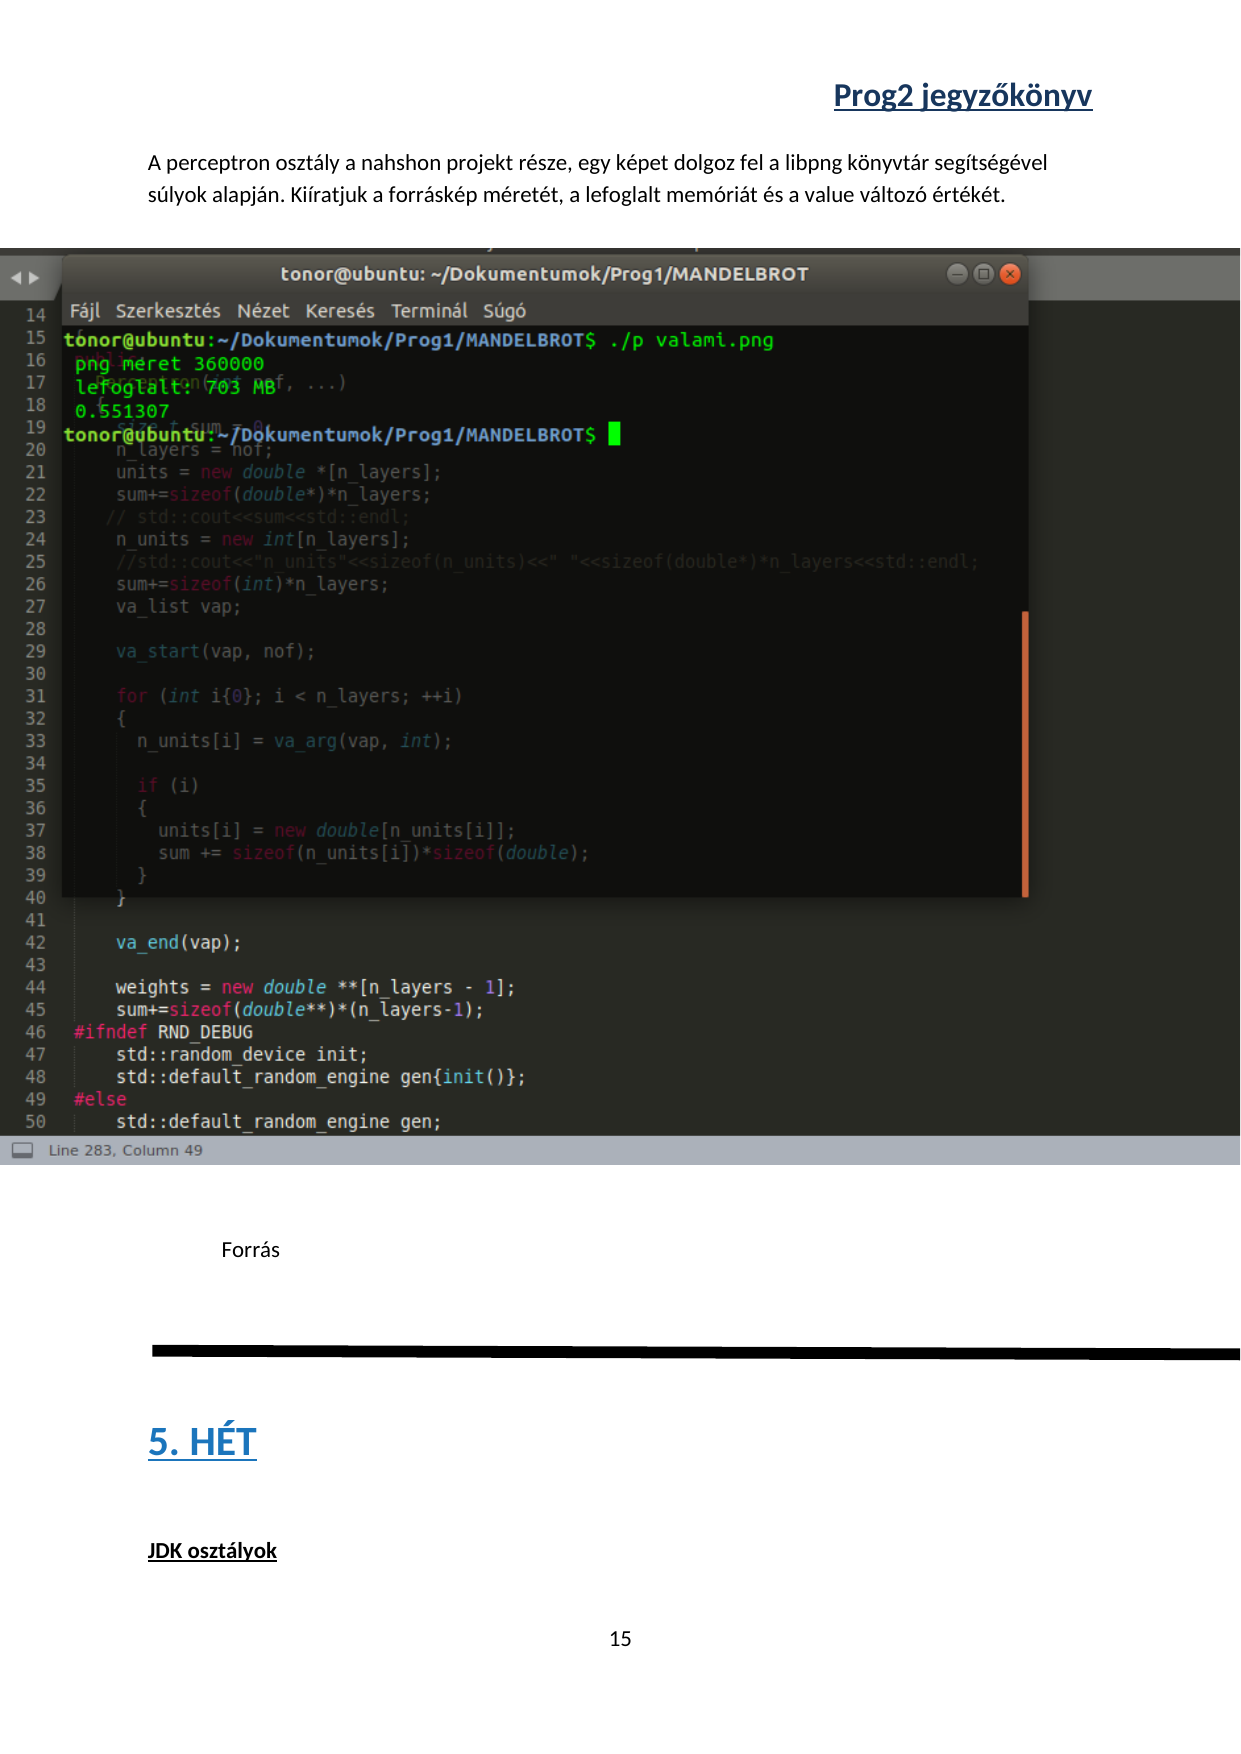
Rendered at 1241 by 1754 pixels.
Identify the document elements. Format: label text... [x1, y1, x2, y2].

picture [0, 248, 1241, 1165]
text Forrás [148, 1165, 1093, 1263]
text A perceptron osztály a nahshon projekt része, egy képet dolgoz fel a libpng könyvtár segítségével súlyok alapján. Kiíratjuk a forráskép méretét, a lefoglalt memóriát és a value változó értékét. [148, 148, 1093, 208]
text 5. HÉT [148, 1415, 1093, 1466]
text JDK osztályok [148, 1536, 1093, 1564]
